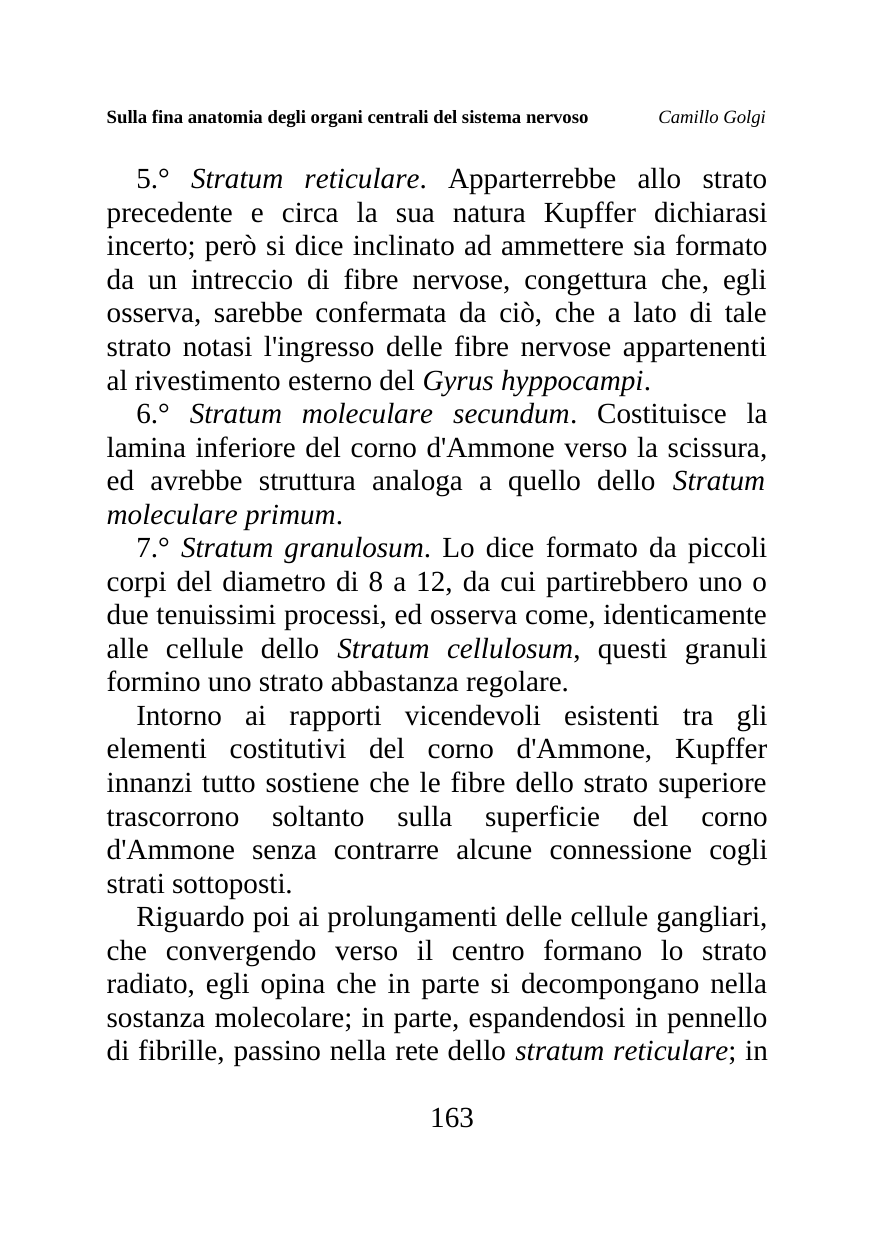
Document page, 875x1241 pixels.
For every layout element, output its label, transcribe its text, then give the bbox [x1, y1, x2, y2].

text Intorno ai rapporti vicendevoli esistenti tra gli elementi costitutivi del corno d'Ammone, Kupffer innanzi tutto sostiene che le fibre dello strato superiore trascorrono soltanto sulla superficie del corno d'Ammone senza contrarre alcune connessione cogli strati sottoposti. [106, 698, 768, 899]
text 5.° Stratum reticulare. Apparterrebbe allo strato precedente e circa la sua natura Kupffer dichiarasi incerto; però si dice inclinato ad ammettere sia formato da un intreccio di fibre nervose, congettura che, egli osserva, sarebbe confermata da ciò, che a lato di tale strato notasi l'ingresso delle fibre nervose appartenenti al rivestimento esterno del Gyrus hyppocampi. [106, 161, 768, 396]
text Riguardo poi ai prolungamenti delle cellule gangliari, che convergendo verso il centro formano lo strato radiato, egli opina che in parte si decompongano nella sostanza molecolare; in parte, espandendosi in pennello di fibrille, passino nella rete dello stratum reticulare; in [106, 899, 768, 1067]
text 6.° Stratum moleculare secundum. Costituisce la lamina inferiore del corno d'Ammone verso la scissura, ed avrebbe struttura analoga a quello dello Stratum moleculare primum. [106, 396, 768, 530]
text 7.° Stratum granulosum. Lo dice formato da piccoli corpi del diametro di 8 a 12, da cui partirebbero uno o due tenuissimi processi, ed osserva come, identicamente alle cellule dello Stratum cellulosum, questi granuli formino uno strato abbastanza regolare. [106, 530, 768, 698]
